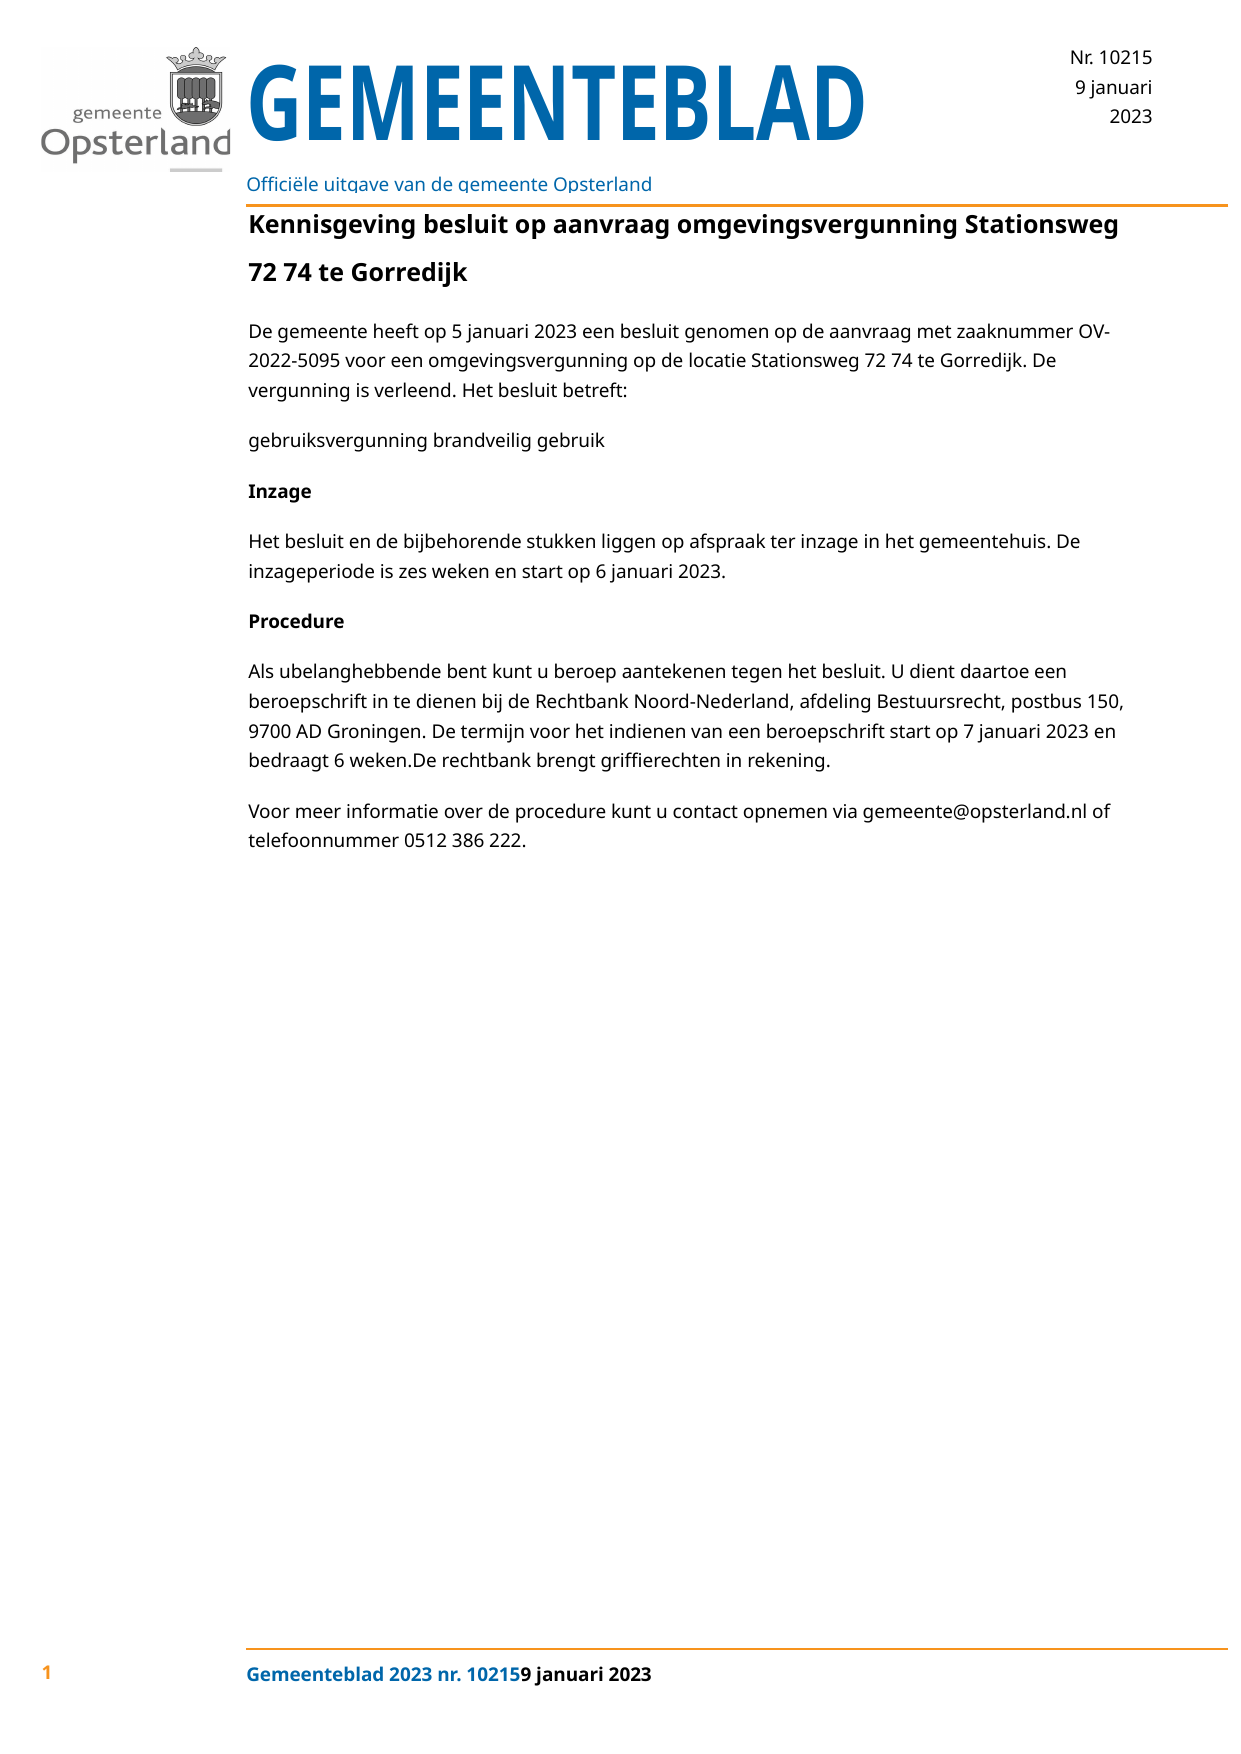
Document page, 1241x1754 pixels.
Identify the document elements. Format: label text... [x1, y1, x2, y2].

picture [41, 47, 231, 172]
text Inzage [248, 478, 1152, 504]
text De gemeente heeft op 5 januari 2023 een besluit genomen op de aanvraag met zaaknummer OV-2022-5095 voor een omgevingsvergunning op de locatie Stationsweg 72 74 te Gorredijk. De vergunning is verleend. Het besluit betreft: [248, 318, 1152, 403]
text gebruiksvergunning brandveilig gebruik [248, 427, 1152, 453]
text Procedure [248, 608, 1152, 634]
text Het besluit en de bijbehorende stukken liggen op afspraak ter inzage in het gemeentehuis. De inzageperiode is zes weken en start op 6 januari 2023. [248, 528, 1152, 584]
text Als ubelanghebbende bent kunt u beroep aantekenen tegen het besluit. U dient daartoe een beroepschrift in te dienen bij de Rechtbank Noord-Nederland, afdeling Bestuursrecht, postbus 150, 9700 AD Groningen. De termijn voor het indienen van een beroepschrift start op 7 januari 2023 en bedraagt 6 weken.De rechtbank brengt griffierechten in rekening. [248, 659, 1152, 773]
text Kennisgeving besluit op aanvraag omgevingsvergunning Stationsweg 72 74 te Gorredijk [248, 207, 1152, 288]
text Voor meer informatie over de procedure kunt u contact opnemen via gemeente@opsterland.nl of telefoonnummer 0512 386 222. [248, 798, 1152, 853]
